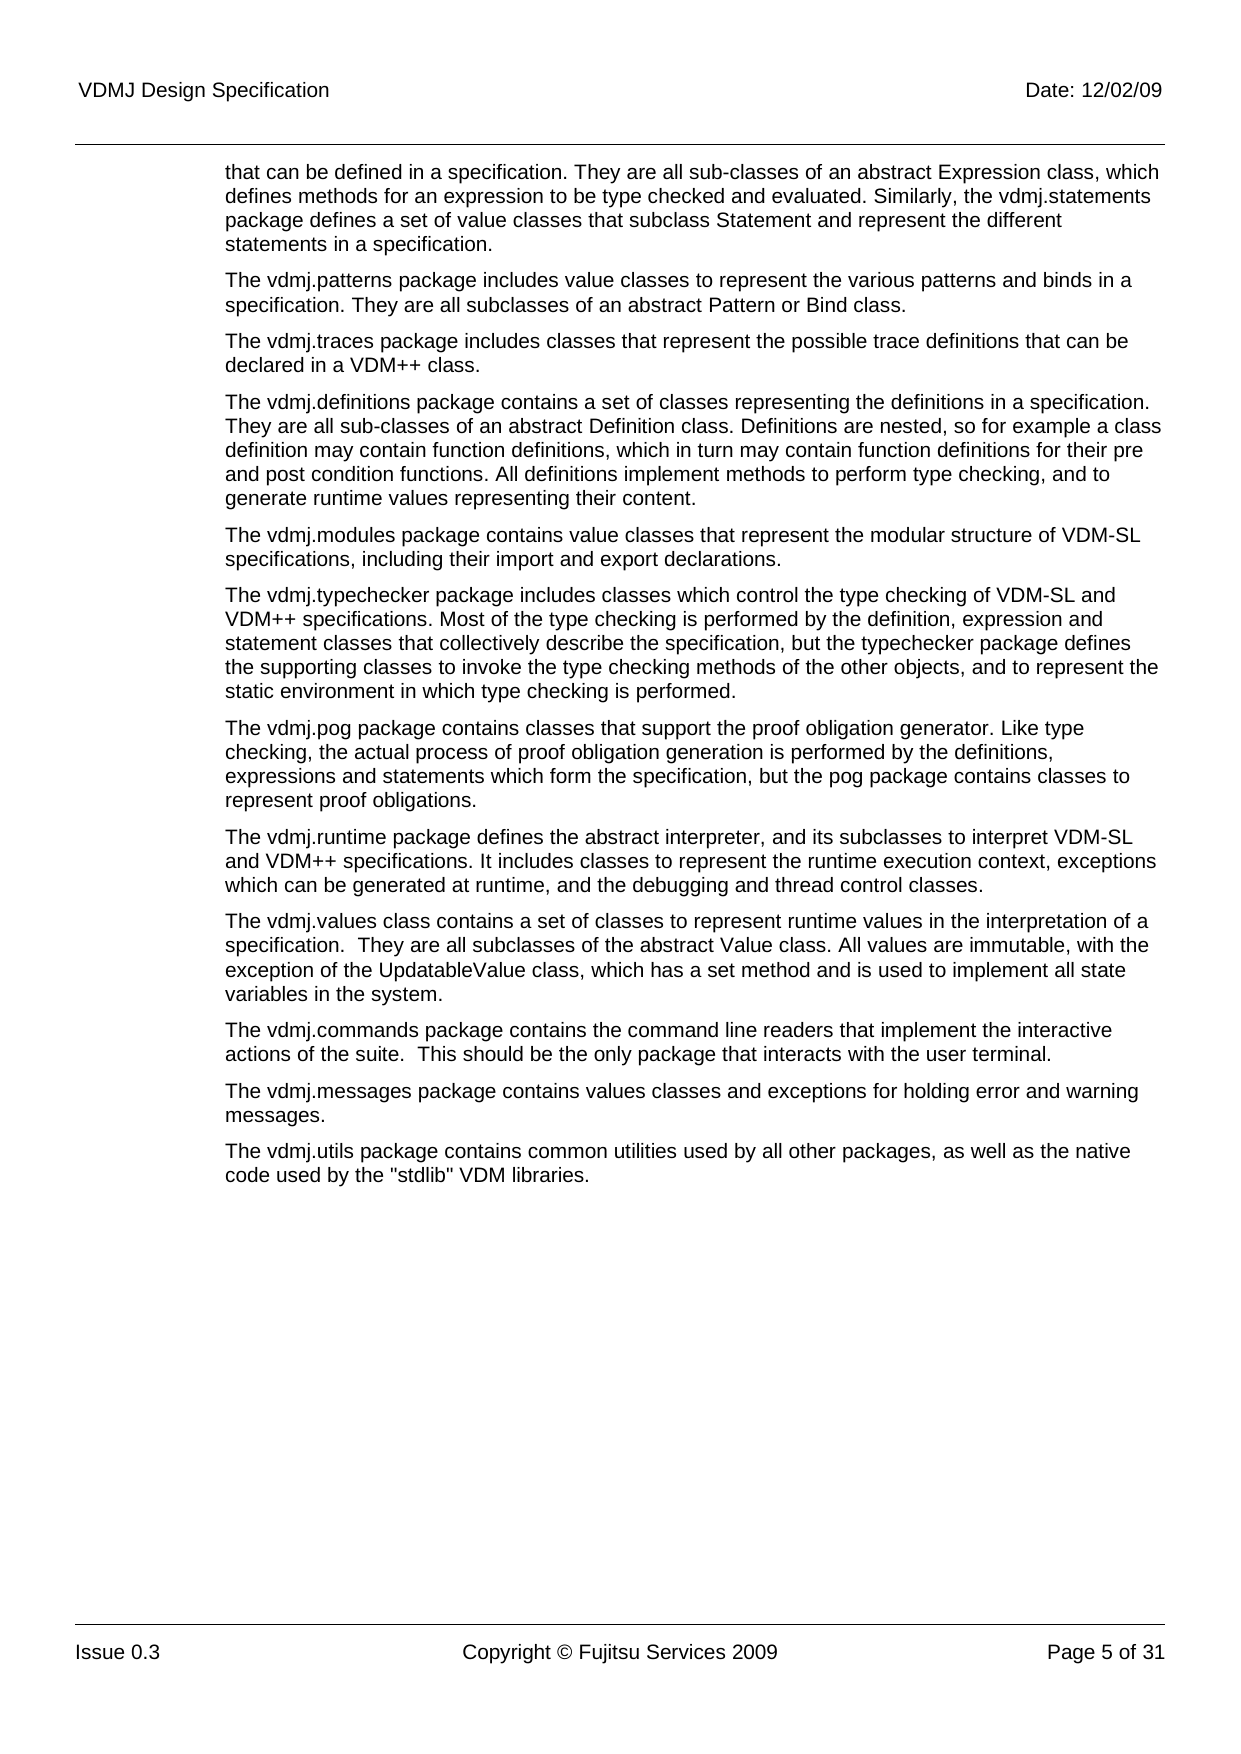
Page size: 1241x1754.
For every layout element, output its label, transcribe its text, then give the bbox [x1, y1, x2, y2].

text The vdmj.commands package contains the command line readers that implement the interactive actions of the suite. This should be the only package that interacts with the user terminal. [225, 1018, 1165, 1066]
text The vdmj.utils package contains common utilities used by all other packages, as well as the native code used by the "stdlib" VDM libraries. [225, 1139, 1165, 1187]
text The vdmj.modules package contains value classes that represent the modular structure of VDM-SL specifications, including their import and export declarations. [225, 522, 1165, 571]
text The vdmj.patterns package includes value classes to represent the various patterns and binds in a specification. They are all subclasses of an abstract Pattern or Bind class. [225, 268, 1165, 317]
text The vdmj.definitions package contains a set of classes representing the definitions in a specification. They are all sub-classes of an abstract Definition class. Definitions are nested, so for example a class definition may contain function definitions, which in turn may contain function definitions for their pre and post condition functions. All definitions implement methods to perform type checking, and to generate runtime values representing their content. [225, 390, 1165, 510]
text that can be defined in a specification. They are all sub-classes of an abstract Expression class, which defines methods for an expression to be type checked and evaluated. Similarly, the vdmj.statements package defines a set of value classes that subclass Statement and represent the different statements in a specification. [225, 160, 1165, 256]
text The vdmj.messages package contains values classes and exceptions for holding error and warning messages. [225, 1079, 1165, 1127]
text The vdmj.traces package includes classes that represent the possible trace definitions that can be declared in a VDM++ class. [225, 329, 1165, 377]
text The vdmj.pog package contains classes that support the proof obligation generator. Like type checking, the actual process of proof obligation generation is performed by the definitions, expressions and statements which form the specification, but the pog package contains classes to represent proof obligations. [225, 716, 1165, 812]
text The vdmj.runtime package defines the abstract interpreter, and its subclasses to interpret VDM-SL and VDM++ specifications. It includes classes to represent the runtime execution context, exceptions which can be generated at runtime, and the debugging and thread control classes. [225, 825, 1165, 897]
text The vdmj.typechecker package includes classes which control the type checking of VDM-SL and VDM++ specifications. Most of the type checking is performed by the definition, expression and statement classes that collectively describe the specification, but the typechecker package defines the supporting classes to invoke the type checking methods of the other objects, and to represent the static environment in which type checking is performed. [225, 583, 1165, 703]
text The vdmj.values class contains a set of classes to represent runtime values in the interpretation of a specification. They are all subclasses of the abstract Value class. All values are immutable, with the exception of the UpdatableValue class, which has a set method and is used to implement all state variables in the system. [225, 909, 1165, 1006]
